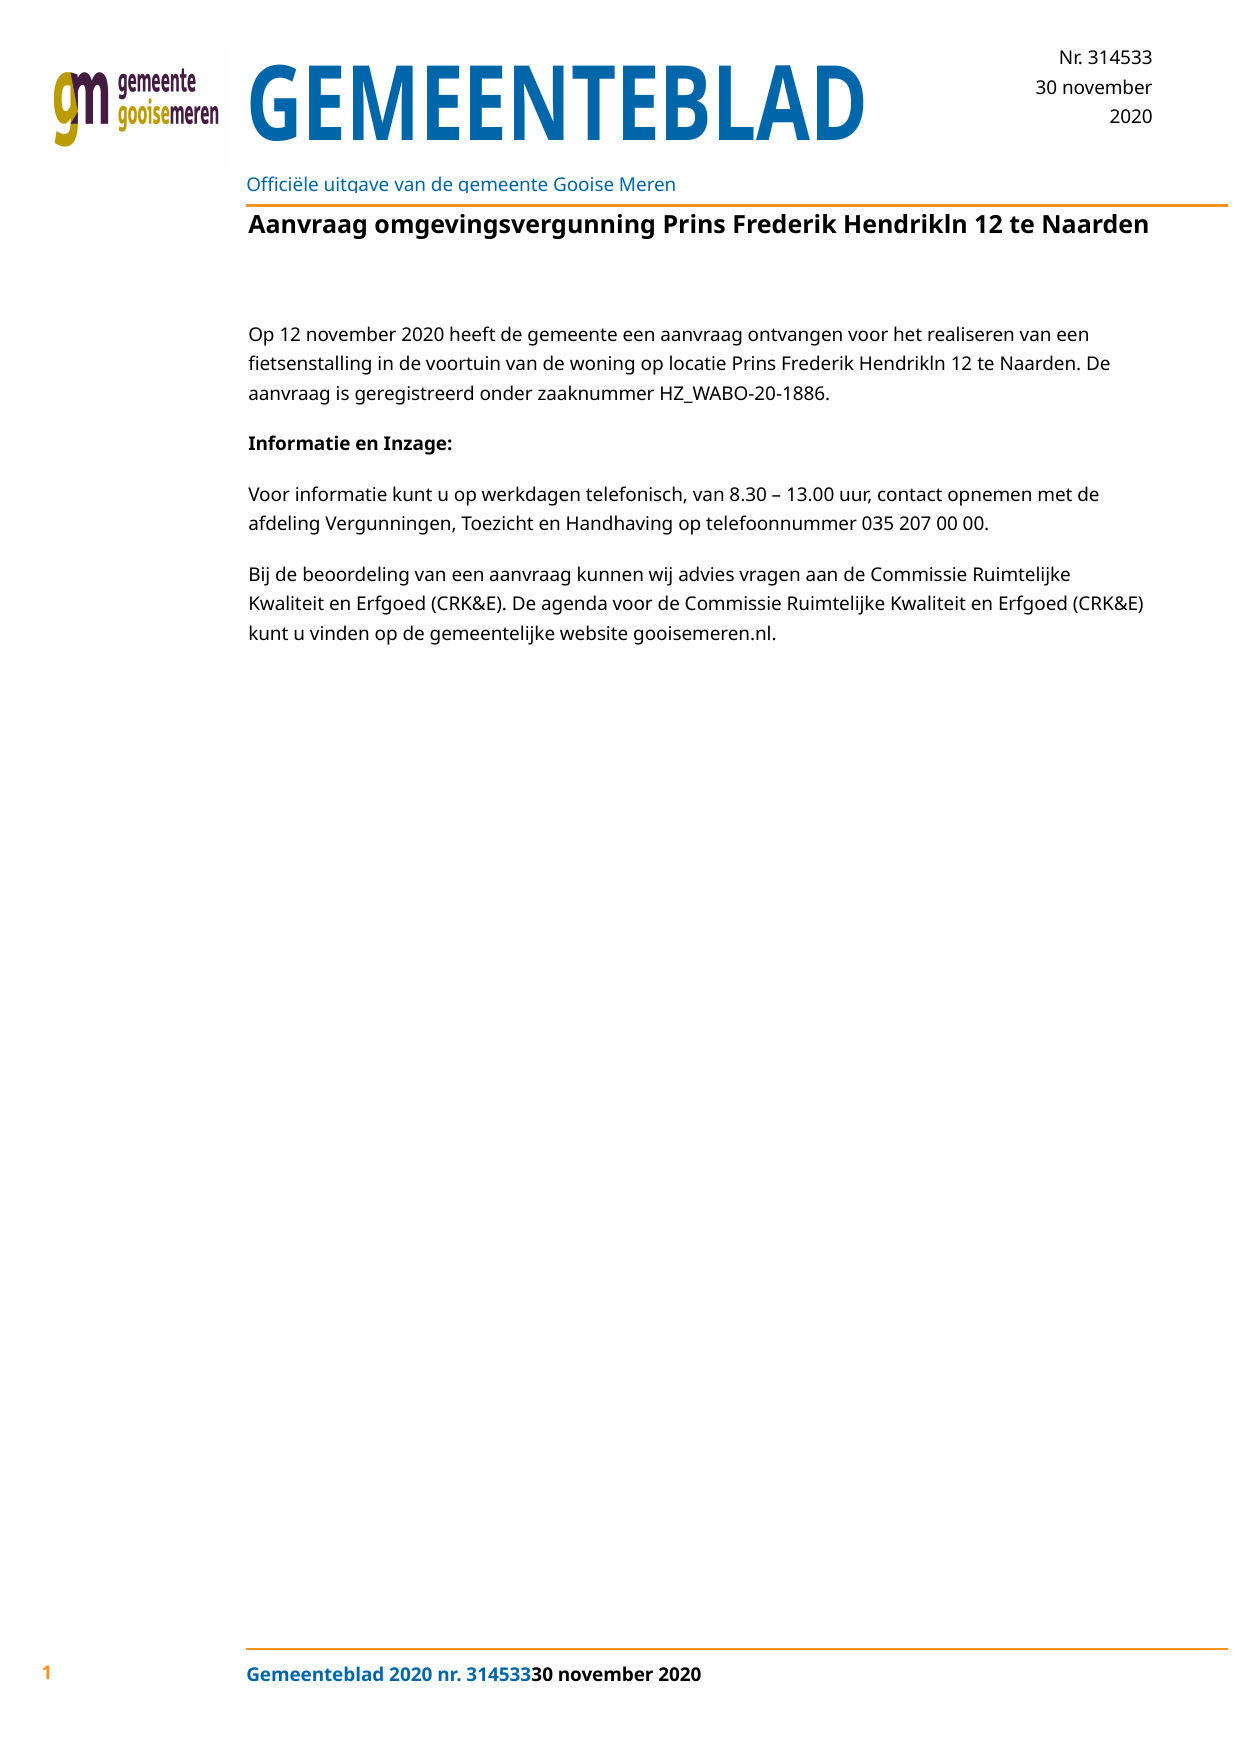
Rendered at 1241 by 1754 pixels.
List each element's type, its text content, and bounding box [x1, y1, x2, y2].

text Voor informatie kunt u op werkdagen telefonisch, van 8.30 – 13.00 uur, contact opnemen met de afdeling Vergunningen, Toezicht en Handhaving op telefoonnummer 035 207 00 00. [248, 481, 1152, 536]
text Bij de beoordeling van een aanvraag kunnen wij advies vragen aan de Commissie Ruimtelijke Kwaliteit en Erfgoed (CRK&E). De agenda voor de Commissie Ruimtelijke Kwaliteit en Erfgoed (CRK&E) kunt u vinden op de gemeentelijke website gooisemeren.nl. [248, 561, 1152, 646]
text Op 12 november 2020 heeft de gemeente een aanvraag ontvangen voor het realiseren van een fietsenstalling in de voortuin van de woning op locatie Prins Frederik Hendrikln 12 te Naarden. De aanvraag is geregistreerd onder zaaknummer HZ_WABO-20-1886. [248, 321, 1152, 406]
picture [41, 47, 231, 172]
text Aanvraag omgevingsvergunning Prins Frederik Hendrikln 12 te Naarden [248, 207, 1152, 241]
text Informatie en Inzage: [248, 430, 1152, 456]
